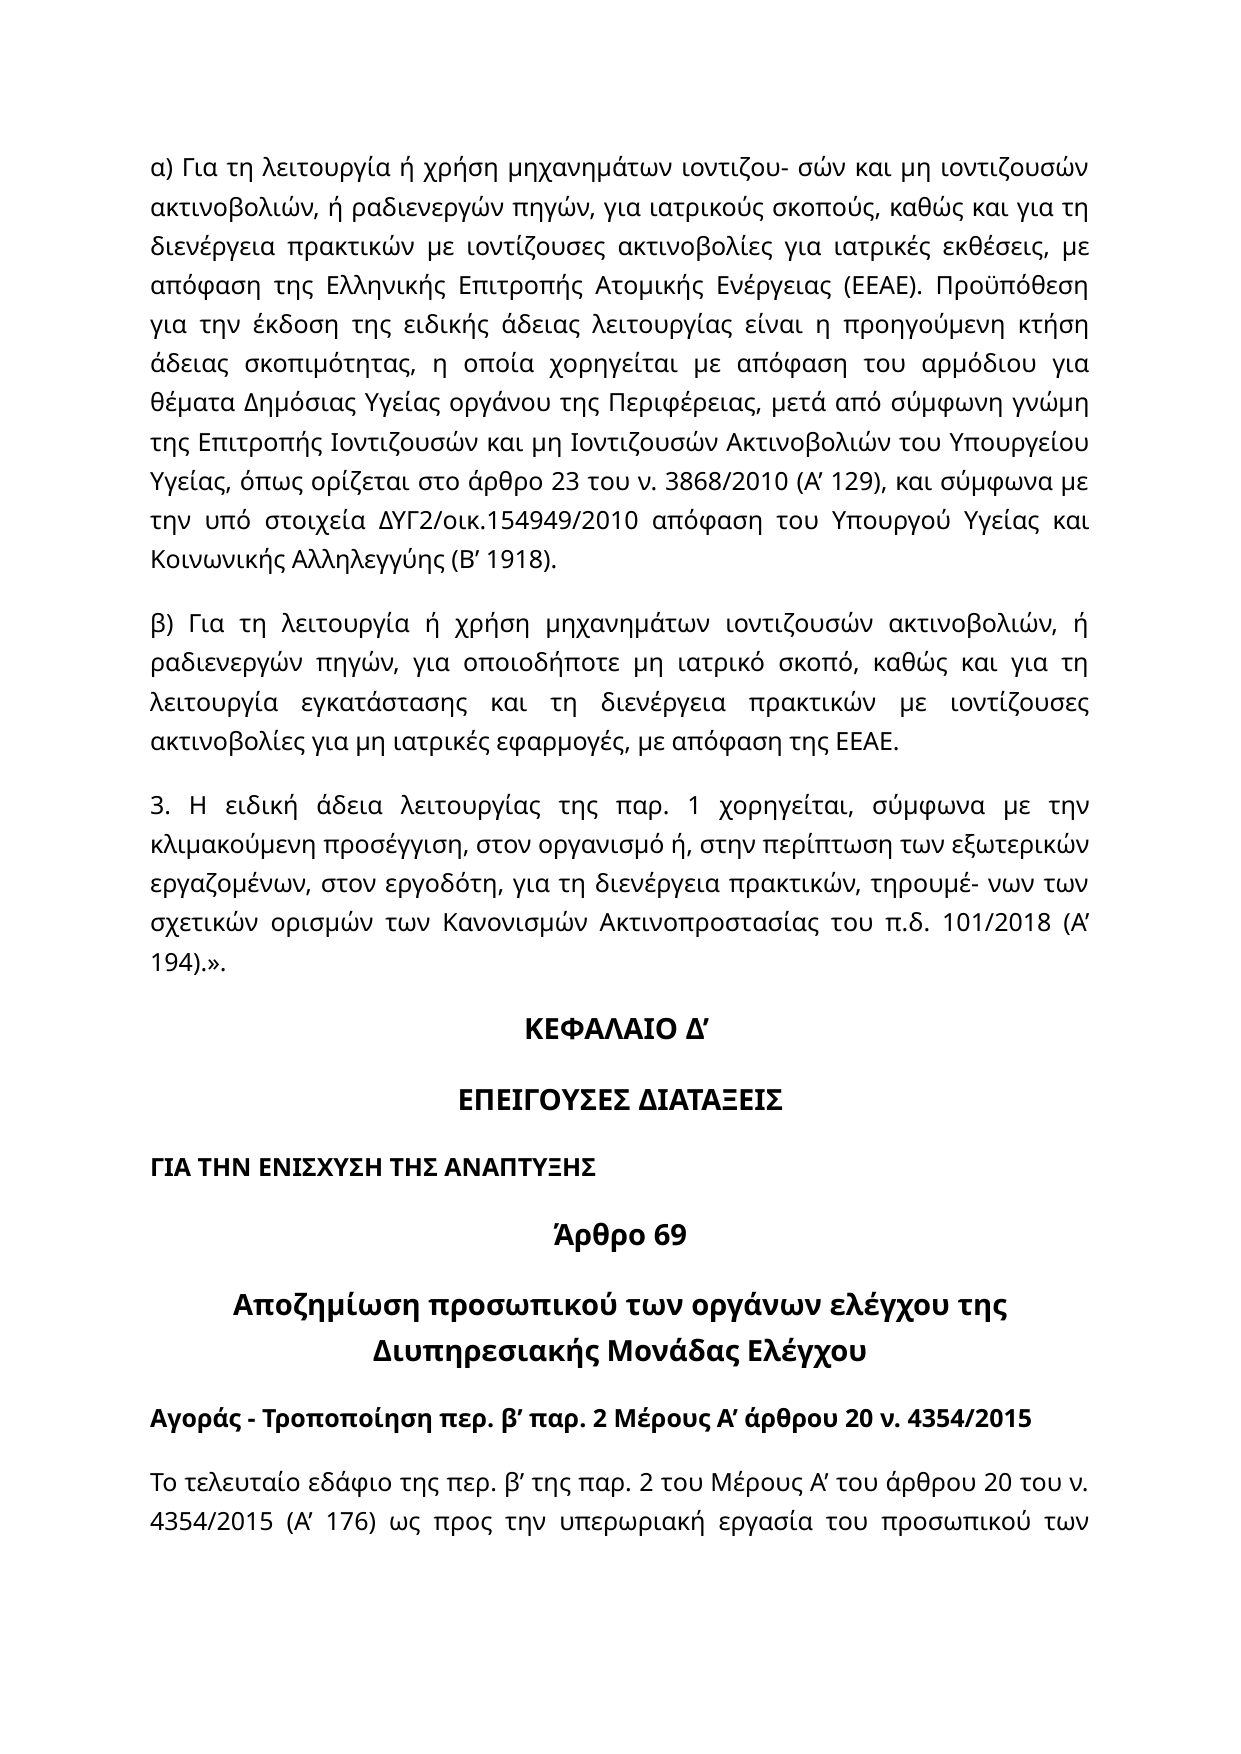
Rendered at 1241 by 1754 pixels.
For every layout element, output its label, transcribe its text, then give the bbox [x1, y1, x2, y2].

subtitle Άρθρο 69 [150, 1214, 1090, 1253]
subtitle ΕΠΕΙΓΟΥΣΕΣ ΔΙΑΤΑΞΕΙΣ [150, 1079, 1090, 1119]
text α) Για τη λειτουργία ή χρήση μηχανημάτων ιοντιζου- σών και μη ιοντιζουσών ακτινοβολιών, ή ραδιενεργών πηγών, για ιατρικούς σκοπούς, καθώς και για τη διενέργεια πρακτικών με ιοντίζουσες ακτινοβολίες για ιατρικές εκθέσεις, με απόφαση της Ελληνικής Επιτροπής Ατομικής Ενέργειας (ΕΕΑΕ). Προϋπόθεση για την έκδοση της ειδικής άδειας λειτουργίας είναι η προηγούμενη κτήση άδειας σκοπιμότητας, η οποία χορηγείται με απόφαση του αρμόδιου για θέματα Δημόσιας Υγείας οργάνου της Περιφέρειας, μετά από σύμφωνη γνώμη της Επιτροπής Ιοντιζουσών και μη Ιοντιζουσών Ακτινοβολιών του Υπουργείου Υγείας, όπως ορίζεται στο άρθρο 23 του ν. 3868/2010 (Α’ 129), και σύμφωνα με την υπό στοιχεία ΔΥΓ2/οικ.154949/2010 απόφαση του Υπουργού Υγείας και Κοινωνικής Αλληλεγγύης (Β’ 1918). [150, 150, 1090, 576]
text Αγοράς - Τροποποίηση περ. β’ παρ. 2 Μέρους Α’ άρθρου 20 ν. 4354/2015 [150, 1401, 1090, 1435]
subtitle ΚΕΦΑΛΑΙΟ Δ’ [150, 1008, 1090, 1048]
text Το τελευταίο εδάφιο της περ. β’ της παρ. 2 του Μέρους Α’ του άρθρου 20 του ν. 4354/2015 (Α’ 176) ως προς την υπερωριακή εργασία του προσωπικού των [150, 1465, 1090, 1538]
text 3. Η ειδική άδεια λειτουργίας της παρ. 1 χορηγείται, σύμφωνα με την κλιμακούμενη προσέγγιση, στον οργανισμό ή, στην περίπτωση των εξωτερικών εργαζομένων, στον εργοδότη, για τη διενέργεια πρακτικών, τηρουμέ- νων των σχετικών ορισμών των Κανονισμών Ακτινοπροστασίας του π.δ. 101/2018 (Α’ 194).». [150, 787, 1090, 978]
text β) Για τη λειτουργία ή χρήση μηχανημάτων ιοντιζουσών ακτινοβολιών, ή ραδιενεργών πηγών, για οποιοδήποτε μη ιατρικό σκοπό, καθώς και για τη λειτουργία εγκατάστασης και τη διενέργεια πρακτικών με ιοντίζουσες ακτινοβολίες για μη ιατρικές εφαρμογές, με απόφαση της ΕΕΑΕ. [150, 606, 1090, 757]
subtitle Αποζημίωση προσωπικού των οργάνων ελέγχου της Διυπηρεσιακής Μονάδας Ελέγχου [150, 1284, 1090, 1370]
text ΓΙΑ ΤΗΝ ΕΝΙΣΧΥΣΗ ΤΗΣ ΑΝΑΠΤΥΞΗΣ [150, 1149, 1090, 1184]
